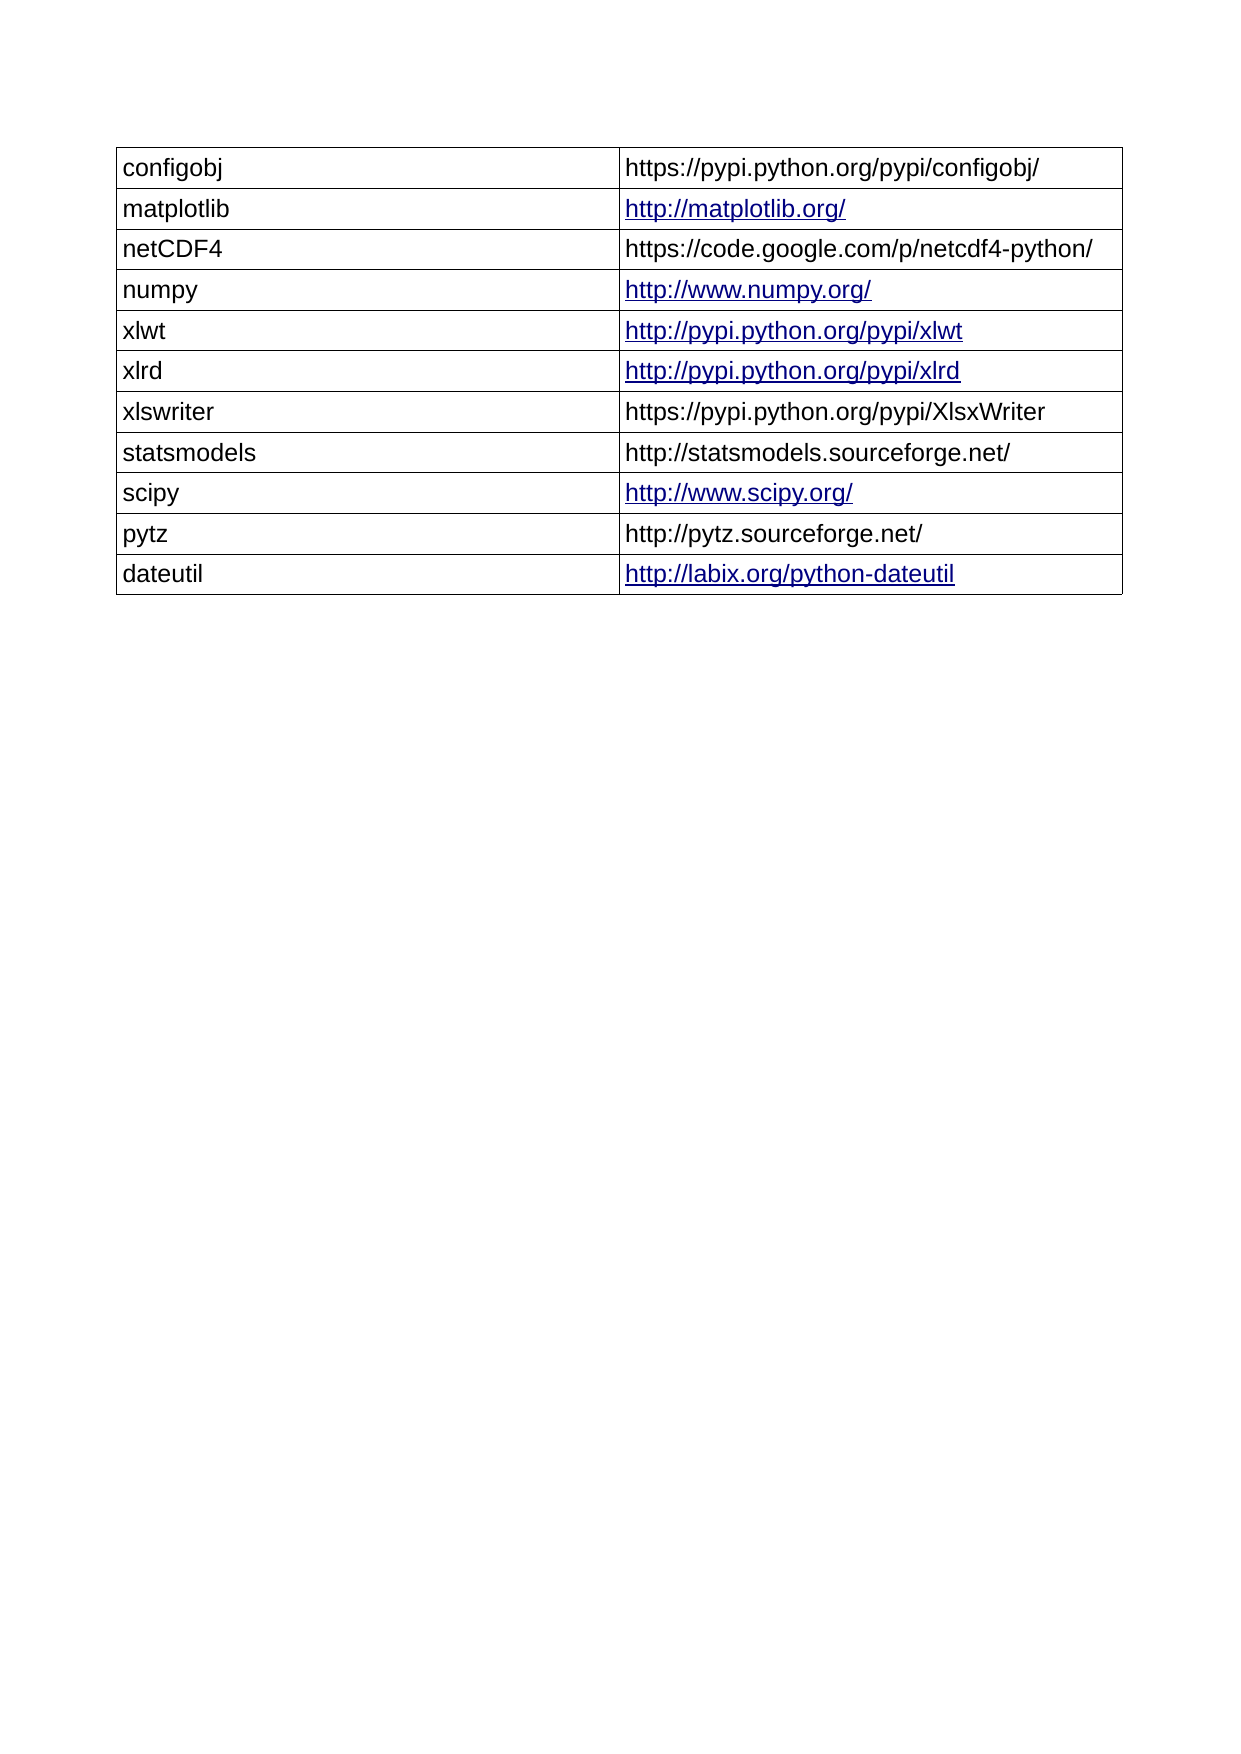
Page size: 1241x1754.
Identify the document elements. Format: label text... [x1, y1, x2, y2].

table_cell xlrd [117, 351, 619, 391]
table_cell https://code.google.com/p/netcdf4-python/ [620, 230, 1122, 269]
table_header https://pypi.python.org/pypi/configobj/ [620, 148, 1122, 188]
table_cell netCDF4 [117, 230, 619, 269]
table_cell http://pypi.python.org/pypi/xlwt [620, 311, 1122, 350]
table_cell http://matplotlib.org/ [620, 189, 1122, 228]
table_header configobj [117, 148, 619, 188]
table_cell pytz [117, 514, 619, 553]
table_cell http://statsmodels.sourceforge.net/ [620, 433, 1122, 472]
table_cell dateutil [117, 555, 619, 594]
table_cell http://pypi.python.org/pypi/xlrd [620, 351, 1122, 391]
table_cell statsmodels [117, 433, 619, 472]
table_cell http://www.numpy.org/ [620, 270, 1122, 310]
table_cell xlwt [117, 311, 619, 350]
table_cell scipy [117, 473, 619, 513]
table_cell http://labix.org/python-dateutil [620, 555, 1122, 594]
table_cell http://www.scipy.org/ [620, 473, 1122, 513]
table_cell xlswriter [117, 392, 619, 432]
table_cell numpy [117, 270, 619, 310]
table_cell matplotlib [117, 189, 619, 228]
table_cell https://pypi.python.org/pypi/XlsxWriter [620, 392, 1122, 432]
table_cell http://pytz.sourceforge.net/ [620, 514, 1122, 553]
